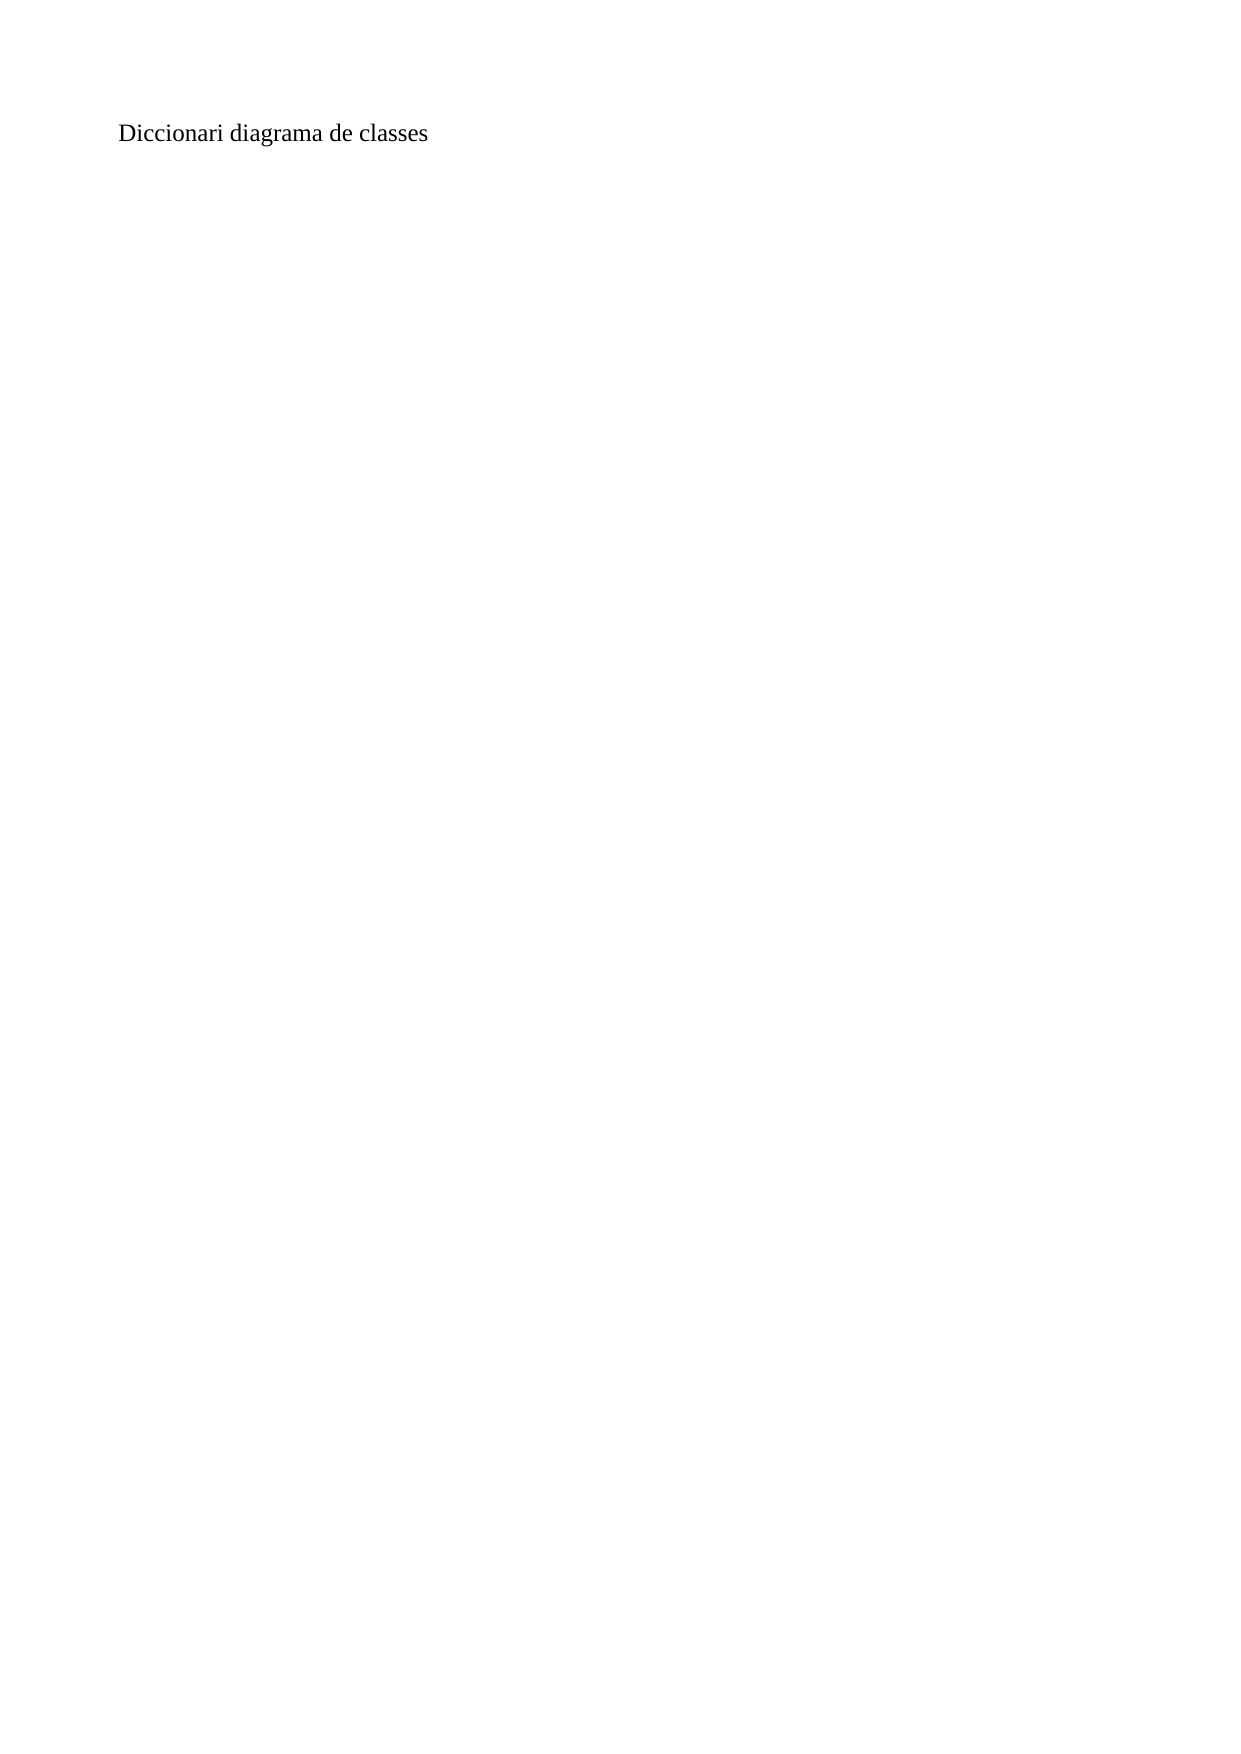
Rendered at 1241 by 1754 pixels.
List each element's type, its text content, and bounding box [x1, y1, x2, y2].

text Diccionari diagrama de classes [118, 118, 1122, 147]
